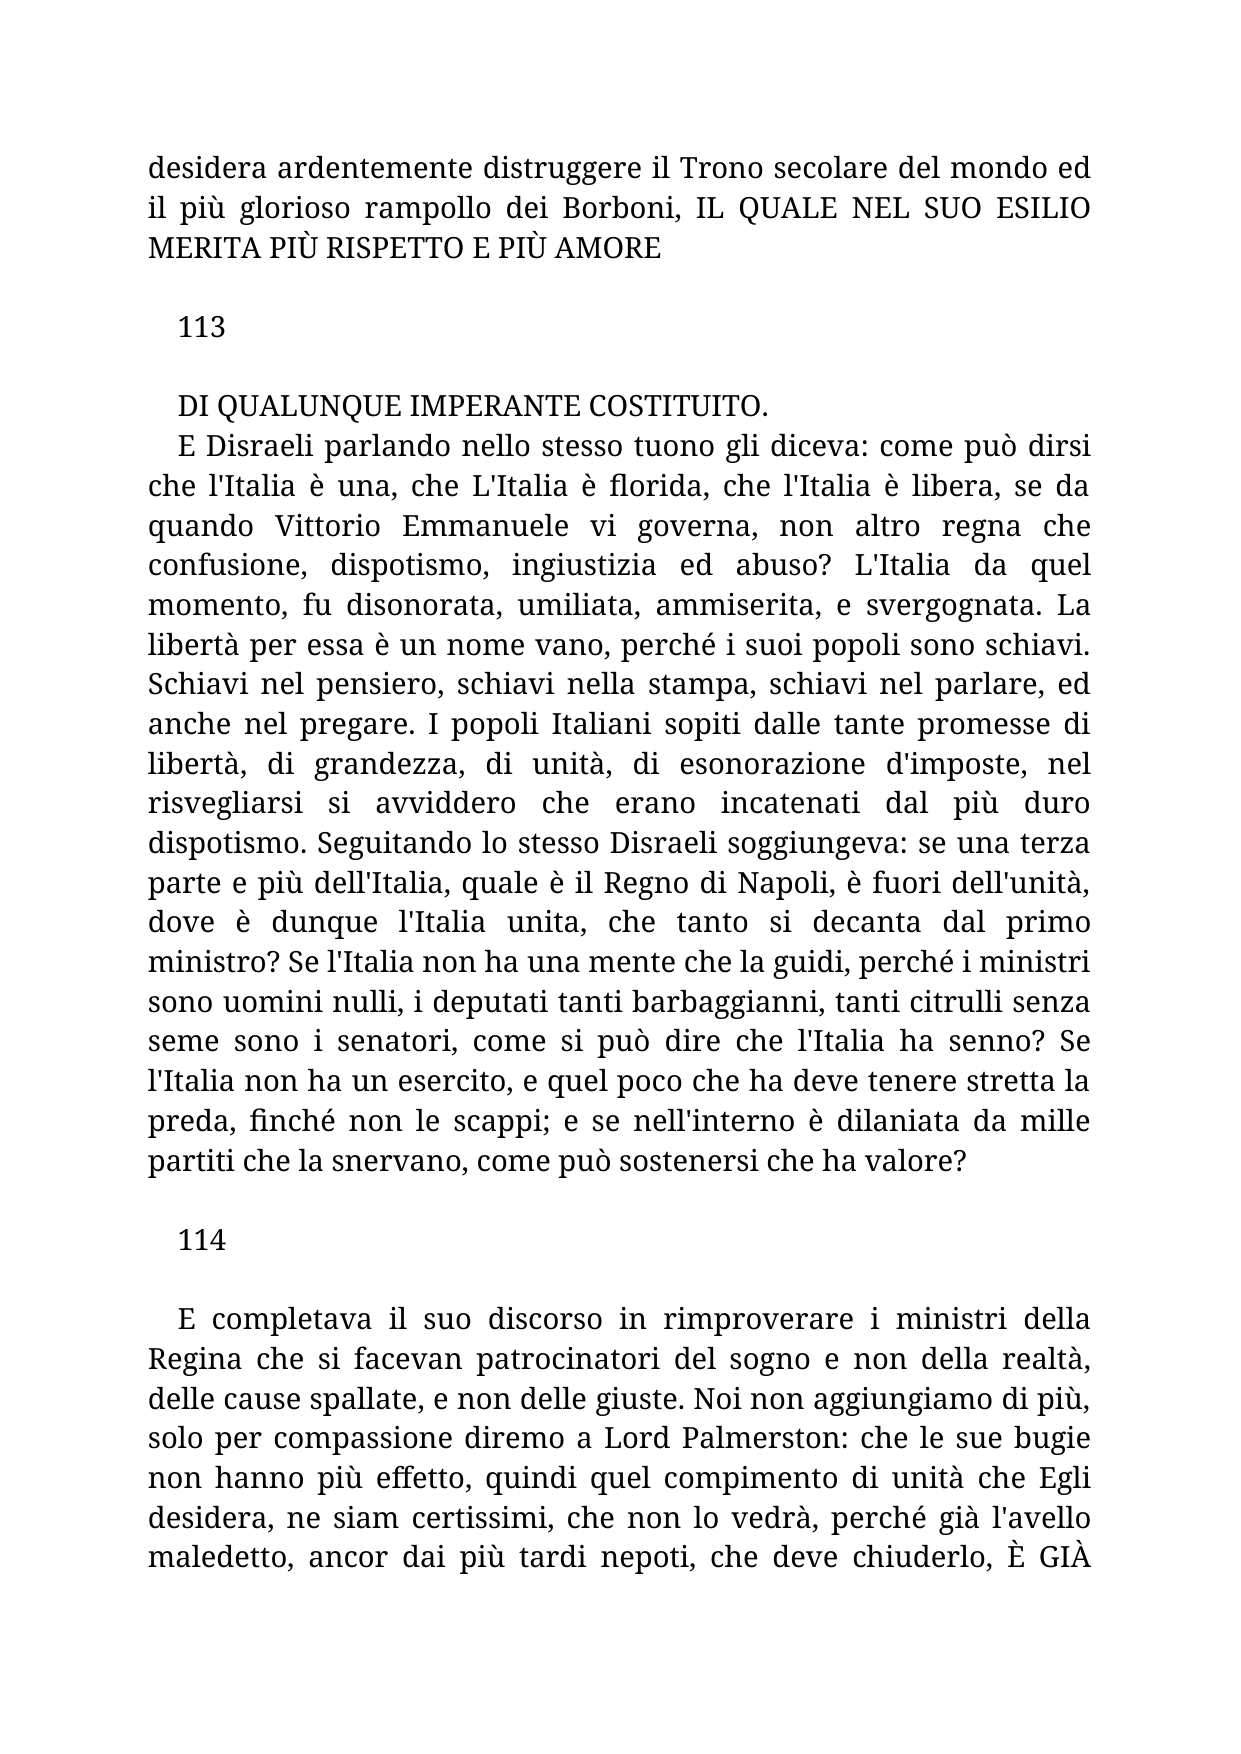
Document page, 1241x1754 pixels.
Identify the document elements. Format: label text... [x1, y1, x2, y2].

text 114 [148, 1219, 1092, 1259]
text E Disraeli parlando nello stesso tuono gli diceva: come può dirsi che l'Italia è una, che L'Italia è florida, che l'Italia è libera, se da quando Vittorio Emmanuele vi governa, non altro regna che confusione, dispotismo, ingiustizia ed abuso? L'Italia da quel momento, fu disonorata, umiliata, ammiserita, e svergognata. La libertà per essa è un nome vano, perché i suoi popoli sono schiavi. Schiavi nel pensiero, schiavi nella stampa, schiavi nel parlare, ed anche nel pregare. I popoli Italiani sopiti dalle tante promesse di libertà, di grandezza, di unità, di esonorazione d'imposte, nel risvegliarsi si avviddero che erano incatenati dal più duro dispotismo. Seguitando lo stesso Disraeli soggiungeva: se una terza parte e più dell'Italia, quale è il Regno di Napoli, è fuori dell'unità, dove è dunque l'Italia unita, che tanto si decanta dal primo ministro? Se l'Italia non ha una mente che la guidi, perché i ministri sono uomini nulli, i deputati tanti barbaggianni, tanti citrulli senza seme sono i senatori, come si può dire che l'Italia ha senno? Se l'Italia non ha un esercito, e quel poco che ha deve tenere stretta la preda, finché non le scappi; e se nell'interno è dilaniata da mille partiti che la snervano, come può sostenersi che ha valore? [148, 425, 1092, 1179]
text 113 [148, 306, 1092, 346]
text E completava il suo discorso in rimproverare i ministri della Regina che si facevan patrocinatori del sogno e non della realtà, delle cause spallate, e non delle giuste. Noi non aggiungiamo di più, solo per compassione diremo a Lord Palmerston: che le sue bugie non hanno più effetto, quindi quel compimento di unità che Egli desidera, ne siam certissimi, che non lo vedrà, perché già l'avello maledetto, ancor dai più tardi nepoti, che deve chiuderlo, È GIÀ [148, 1298, 1092, 1576]
text desidera ardentemente distruggere il Trono secolare del mondo ed il più glorioso rampollo dei Borboni, IL QUALE NEL SUO ESILIO MERITA PIÙ RISPETTO E PIÙ AMORE [148, 148, 1092, 267]
text DI QUALUNQUE IMPERANTE COSTITUITO. [148, 386, 1092, 425]
